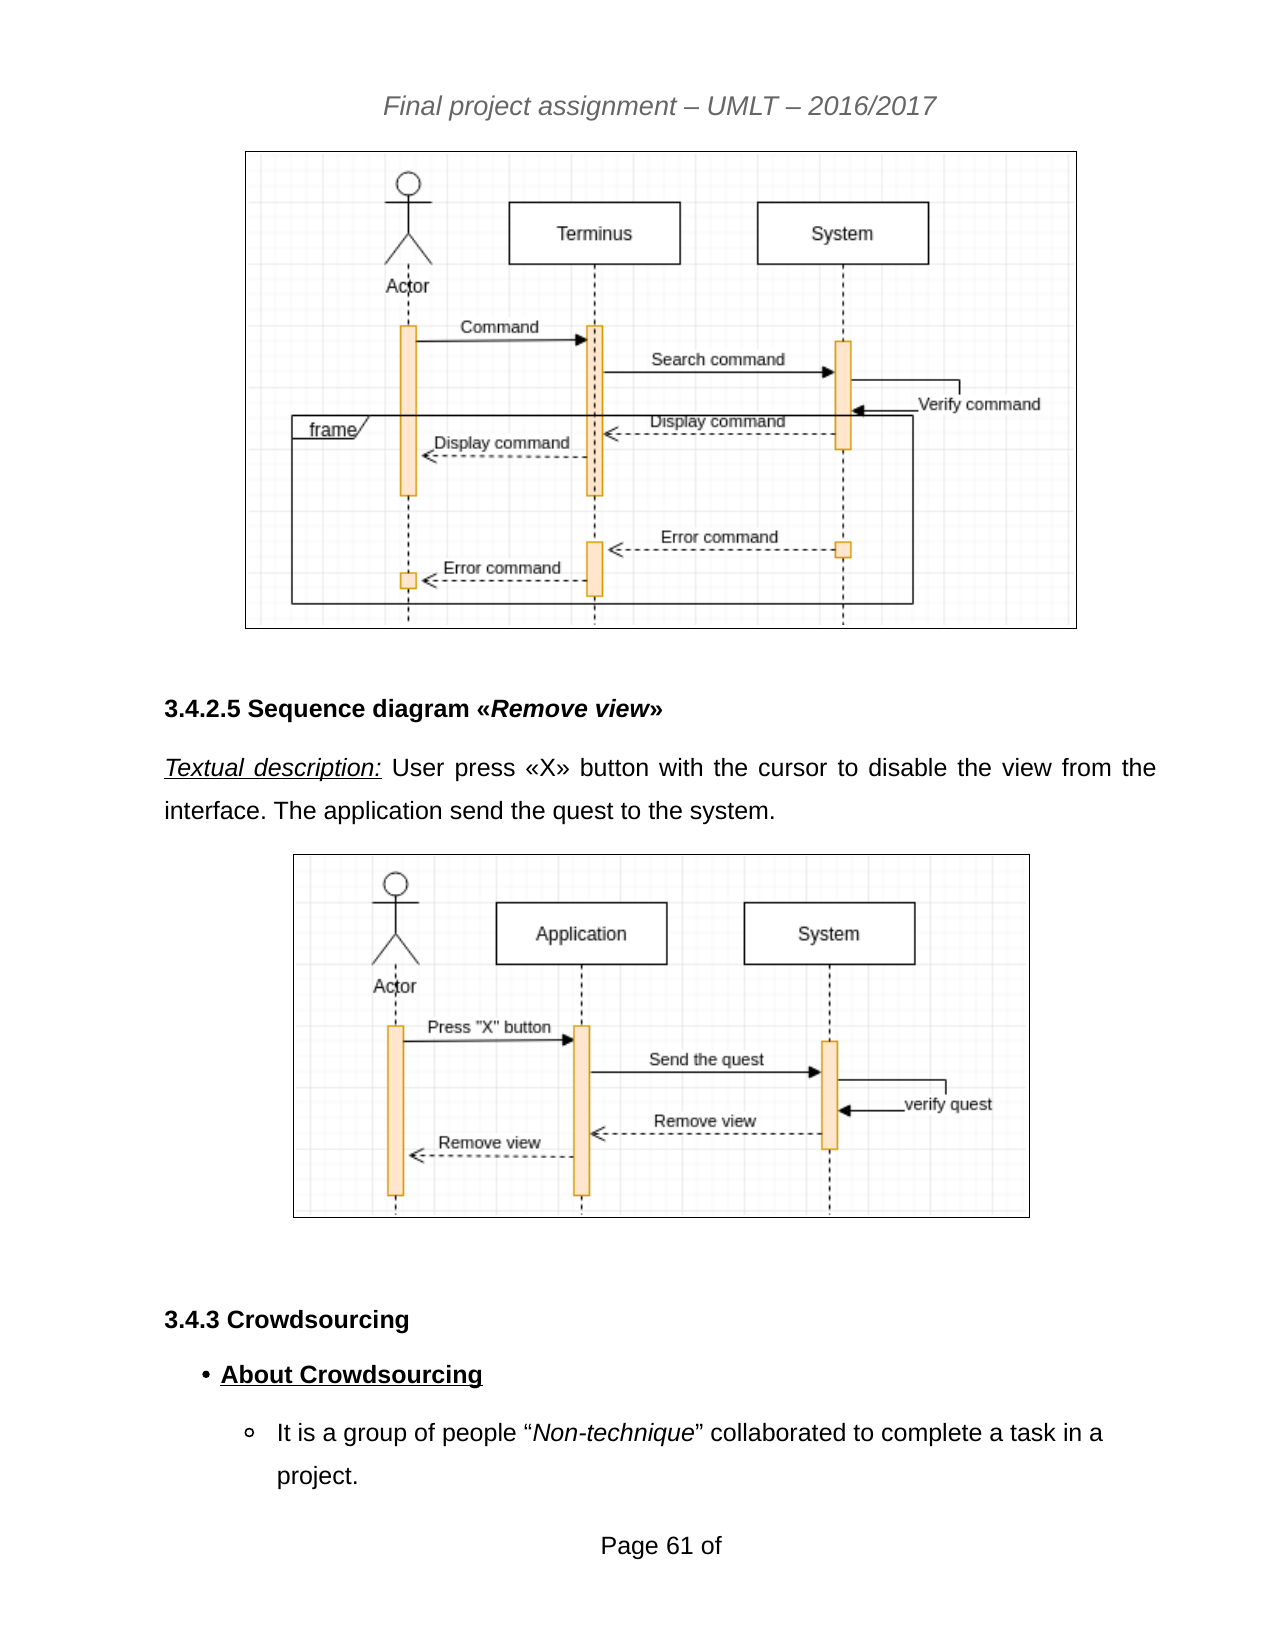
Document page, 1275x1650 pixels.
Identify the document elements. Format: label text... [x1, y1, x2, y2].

picture [248, 154, 1074, 625]
picture [296, 856, 1026, 1215]
text Textual description: User press «X» button with the cursor to disable the view from the interface. The application send the quest to the system. [164, 753, 1158, 824]
subtitle 3.4.2.5 Sequence diagram «Remove view» [164, 694, 1158, 723]
subtitle 3.4.3 Crowdsourcing [164, 1304, 1158, 1333]
list It is a group of people “Non-technique” collaborated to complete a task in a project. [239, 1418, 1158, 1490]
list About Crowdsourcing [202, 1360, 1158, 1388]
